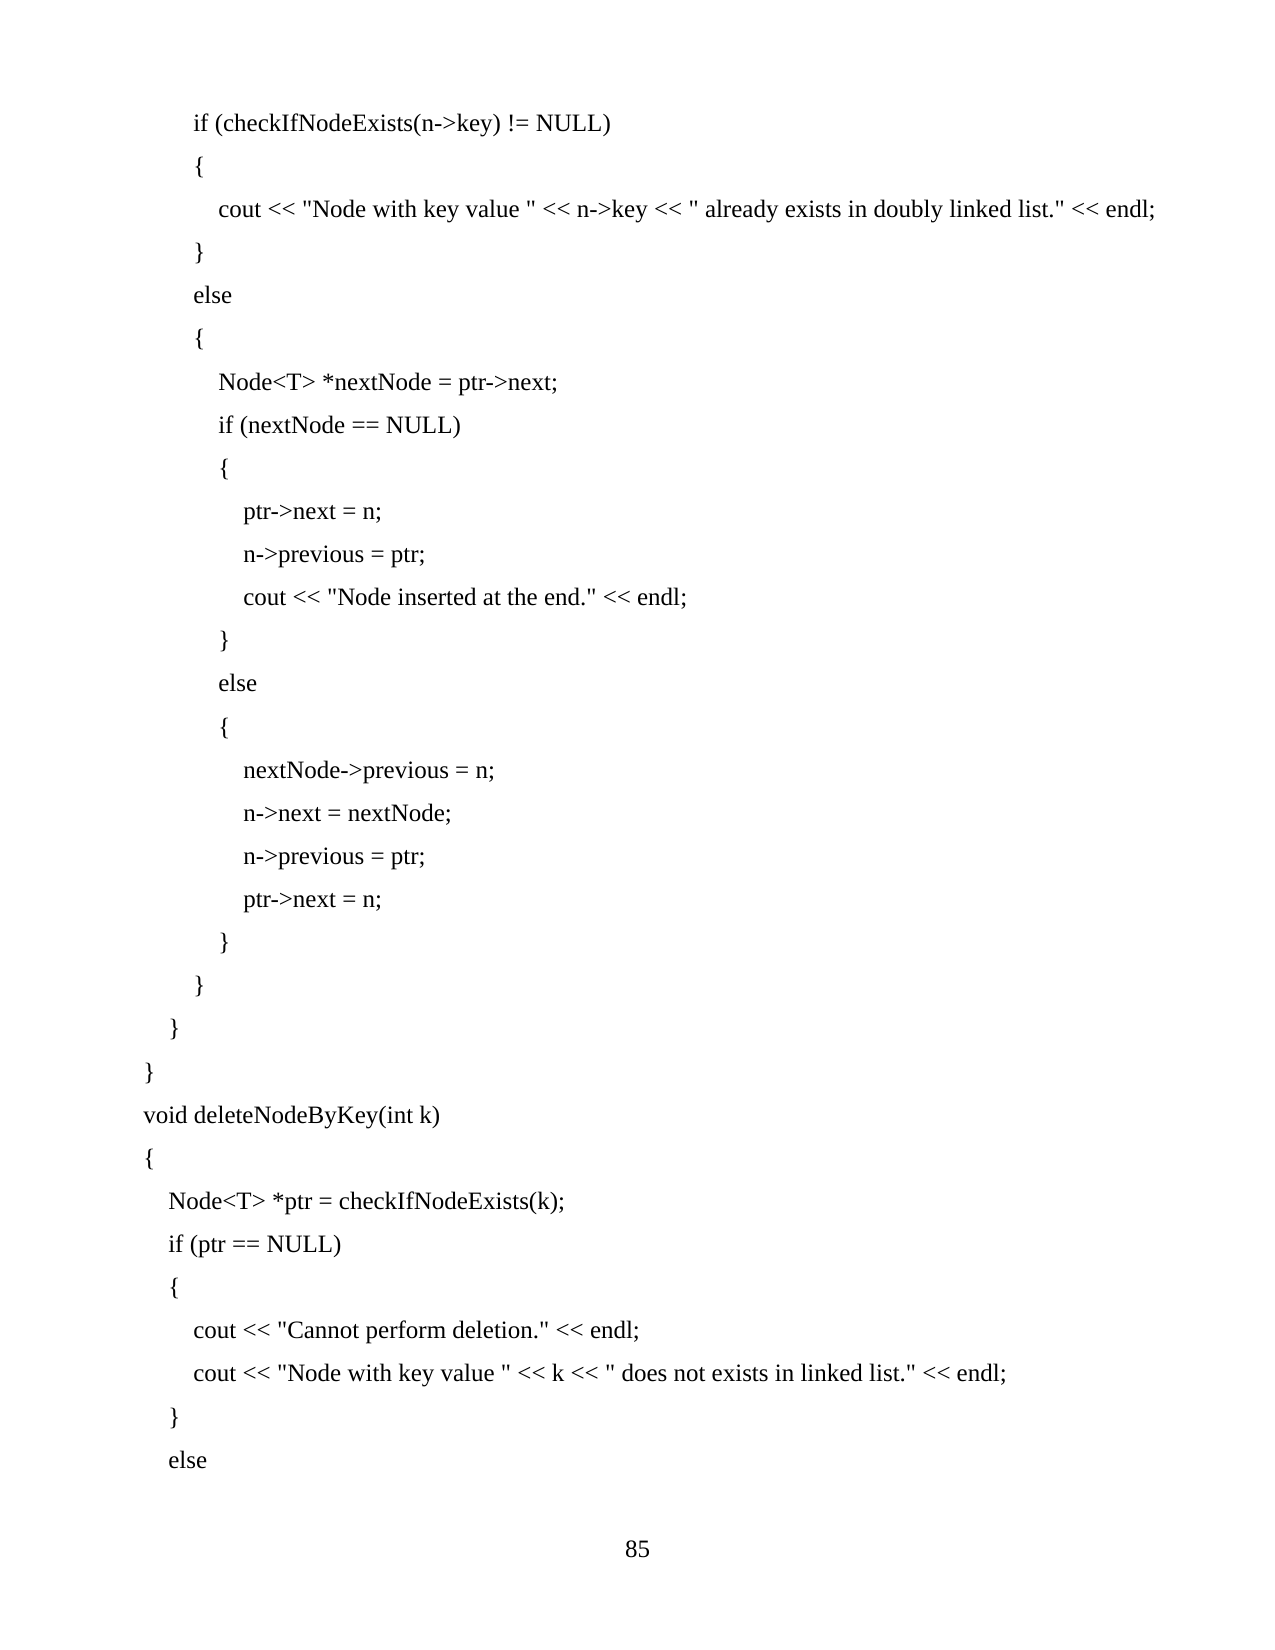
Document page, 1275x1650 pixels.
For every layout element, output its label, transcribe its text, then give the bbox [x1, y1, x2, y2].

text { [118, 323, 1157, 352]
text cout << "Node with key value " << n->key << " already exists in doubly linked list." << endl; [118, 194, 1157, 223]
text if (checkIfNodeExists(n->key) != NULL) [118, 108, 1157, 137]
text void deleteNodeByKey(int k) [118, 1100, 1157, 1128]
text } [118, 970, 1157, 999]
text } [118, 927, 1157, 956]
text else [118, 280, 1157, 309]
text if (nextNode == NULL) [118, 410, 1157, 438]
text else [118, 1445, 1157, 1473]
text cout << "Node with key value " << k << " does not exists in linked list." << endl; [118, 1358, 1157, 1387]
text n->previous = ptr; [118, 841, 1157, 870]
text n->previous = ptr; [118, 539, 1157, 568]
text cout << "Cannot perform deletion." << endl; [118, 1315, 1157, 1344]
text nextNode->previous = n; [118, 755, 1157, 783]
text } [118, 1057, 1157, 1085]
text } [118, 237, 1157, 266]
text { [118, 712, 1157, 740]
text ptr->next = n; [118, 496, 1157, 525]
text else [118, 668, 1157, 697]
text Node<T> *nextNode = ptr->next; [118, 367, 1157, 395]
text n->next = nextNode; [118, 798, 1157, 827]
text Node<T> *ptr = checkIfNodeExists(k); [118, 1186, 1157, 1215]
text ptr->next = n; [118, 884, 1157, 913]
text cout << "Node inserted at the end." << endl; [118, 582, 1157, 611]
text } [118, 625, 1157, 654]
text if (ptr == NULL) [118, 1229, 1157, 1258]
text { [118, 151, 1157, 180]
text { [118, 1143, 1157, 1172]
text } [118, 1013, 1157, 1042]
text } [118, 1402, 1157, 1430]
text { [118, 1272, 1157, 1301]
text { [118, 453, 1157, 482]
